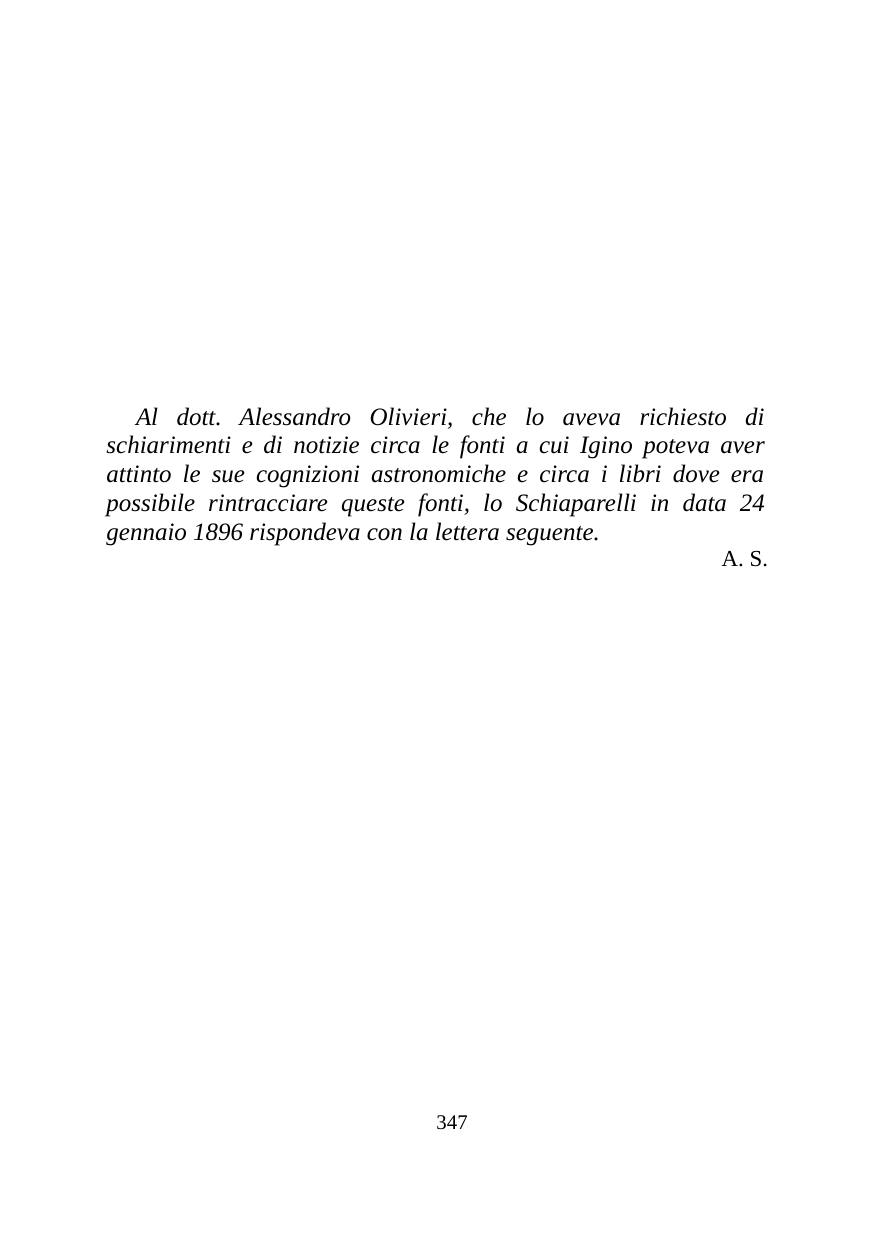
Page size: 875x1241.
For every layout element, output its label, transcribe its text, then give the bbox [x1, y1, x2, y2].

text Al dott. Alessandro Olivieri, che lo aveva richiesto di schiarimenti e di notizie circa le fonti a cui Igino poteva aver attinto le sue cognizioni astronomiche e circa i libri dove era possibile rintracciare queste fonti, lo Schiaparelli in data 24 gennaio 1896 rispondeva con la lettera seguente. [106, 402, 768, 545]
text A. S. [106, 545, 768, 572]
